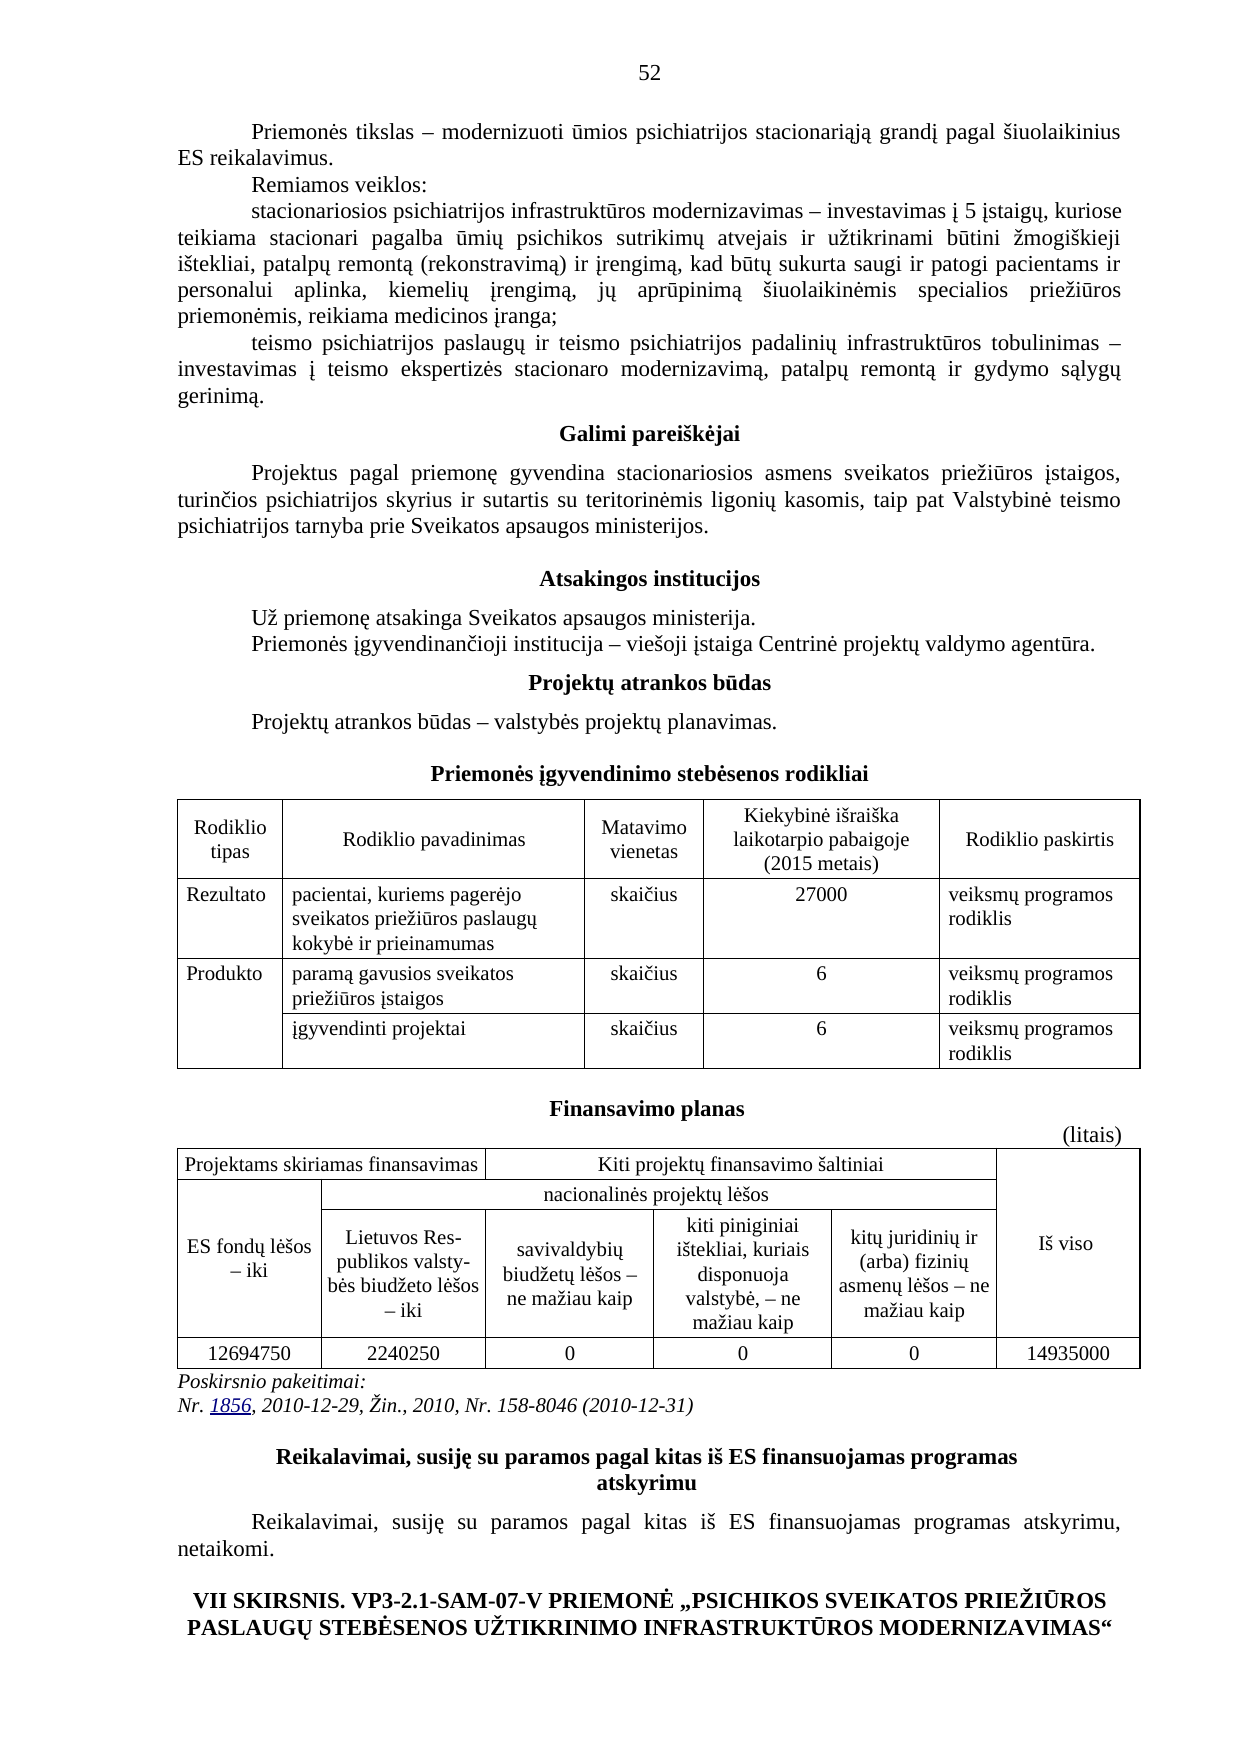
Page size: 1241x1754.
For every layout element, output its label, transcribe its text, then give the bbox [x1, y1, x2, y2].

text (litais) [177, 1121, 1122, 1147]
table_header Rodiklio paskirtis [940, 800, 1139, 878]
table_cell 14935000 [997, 1338, 1139, 1367]
table_cell paramą gavusios sveikatos priežiūros įstaigos [283, 959, 584, 1012]
table_cell skaičius [585, 959, 703, 1012]
table_cell 0 [486, 1338, 653, 1367]
text Priemonės tikslas – modernizuoti ūmios psichiatrijos stacionariąją grandį pagal šiuolaikinius ES reikalavimus. [177, 118, 1122, 171]
subtitle VII SKIRSNIS. VP3-2.1-SAM-07-V PRIEMONĖ „PSICHIKOS SVEIKATOS PRIEŽIŪROS PASLAUGŲ STEBĖSENOS UŽTIKRINIMO INFRASTRUKTŪROS MODERNIZAVIMAS“ [177, 1587, 1122, 1640]
table_cell veiksmų programos rodiklis [940, 1014, 1139, 1067]
text teismo psichiatrijos paslaugų ir teismo psichiatrijos padalinių infrastruktūros tobulinimas – investavimas į teismo ekspertizės stacionaro modernizavimą, patalpų remontą ir gydymo sąlygų gerinimą. [177, 329, 1122, 408]
table_header Projektams skiriamas finansavimas [178, 1149, 485, 1178]
table_cell veiksmų programos rodiklis [940, 959, 1139, 1012]
table_cell Lietuvos Res­publikos valsty­bės biudžeto lėšos – iki [322, 1210, 485, 1337]
table_cell skaičius [585, 879, 703, 957]
text stacionariosios psichiatrijos infrastruktūros modernizavimas – investavimas į 5 įstaigų, kuriose teikiama stacionari pagalba ūmių psichikos sutrikimų atvejais ir užtikrinami būtini žmogiškieji ištekliai, patalpų remontą (rekonstravimą) ir įrengimą, kad būtų sukurta saugi ir patogi pacientams ir personalui aplinka, kiemelių įrengimą, jų aprūpinimą šiuolaikinėmis specialios priežiūros priemonėmis, reikiama medicinos įranga; [177, 197, 1122, 329]
table_header Matavimo vienetas [585, 800, 703, 878]
table_cell kitų juridinių ir (arba) fizinių asmenų lėšos – ne mažiau kaip [832, 1210, 996, 1337]
text Priemonės įgyvendinančioji institucija – viešoji įstaiga Centrinė projektų valdymo agentūra. [177, 630, 1122, 656]
table_cell įgyvendinti projektai [283, 1014, 584, 1067]
text Reikalavimai, susiję su paramos pagal kitas iš ES finansuojamas programas atskyrimu [177, 1443, 1122, 1496]
text Poskirsnio pakeitimai: [177, 1369, 1122, 1393]
text Priemonės įgyvendinimo stebėsenos rodikliai [177, 760, 1122, 787]
text Projektus pagal priemonę gyvendina stacionariosios asmens sveikatos priežiūros įstaigos, turinčios psichiatrijos skyrius ir sutartis su teritorinėmis ligonių kasomis, taip pat Valstybinė teismo psichiatrijos tarnyba prie Sveikatos apsaugos ministerijos. [177, 459, 1122, 538]
table_cell 6 [704, 1014, 939, 1067]
table_cell pacientai, kuriems pagerėjo sveikatos priežiūros paslaugų kokybė ir prieinamumas [283, 879, 584, 957]
text Už priemonę atsakinga Sveikatos apsaugos ministerija. [177, 604, 1122, 630]
text Finansavimo planas [177, 1095, 1122, 1121]
text Galimi pareiškėjai [177, 421, 1122, 447]
text Atsakingos institucijos [177, 565, 1122, 591]
table_cell skaičius [585, 1014, 703, 1067]
table_cell Rezultato [178, 879, 282, 957]
table_cell kiti piniginiai ištekliai, kuriais disponuoja valstybė, – ne mažiau kaip [654, 1210, 831, 1337]
table_cell 27000 [704, 879, 939, 957]
text Reikalavimai, susiję su paramos pagal kitas iš ES finansuojamas programas atskyrimu, netaikomi. [177, 1508, 1122, 1561]
table_cell nacionalinės projektų lėšos [322, 1180, 996, 1209]
table_cell 0 [832, 1338, 996, 1367]
table_cell Produkto [178, 959, 282, 1067]
table_cell veiksmų programos rodiklis [940, 879, 1139, 957]
table_header Iš viso [997, 1149, 1139, 1337]
text Projektų atrankos būdas [177, 669, 1122, 695]
table_cell savivaldybių biudžetų lėšos – ne mažiau kaip [486, 1210, 653, 1337]
text Projektų atrankos būdas – valstybės projektų planavimas. [177, 708, 1122, 734]
table_header Rodiklio pavadinimas [283, 800, 584, 878]
table_cell ES fondų lėšos – iki [178, 1180, 321, 1337]
table_cell 2240250 [322, 1338, 485, 1367]
table_cell 12694750 [178, 1338, 321, 1367]
table_header Kiti projektų finansavimo šaltiniai [486, 1149, 996, 1178]
table_cell 6 [704, 959, 939, 1012]
table_header Rodiklio tipas [178, 800, 282, 878]
table_header Kiekybinė išraiška laikotarpio pabaigoje (2015 metais) [704, 800, 939, 878]
text Nr. 1856, 2010-12-29, Žin., 2010, Nr. 158-8046 (2010-12-31) [177, 1393, 1122, 1417]
text Remiamos veiklos: [177, 171, 1122, 197]
table_cell 0 [654, 1338, 831, 1367]
